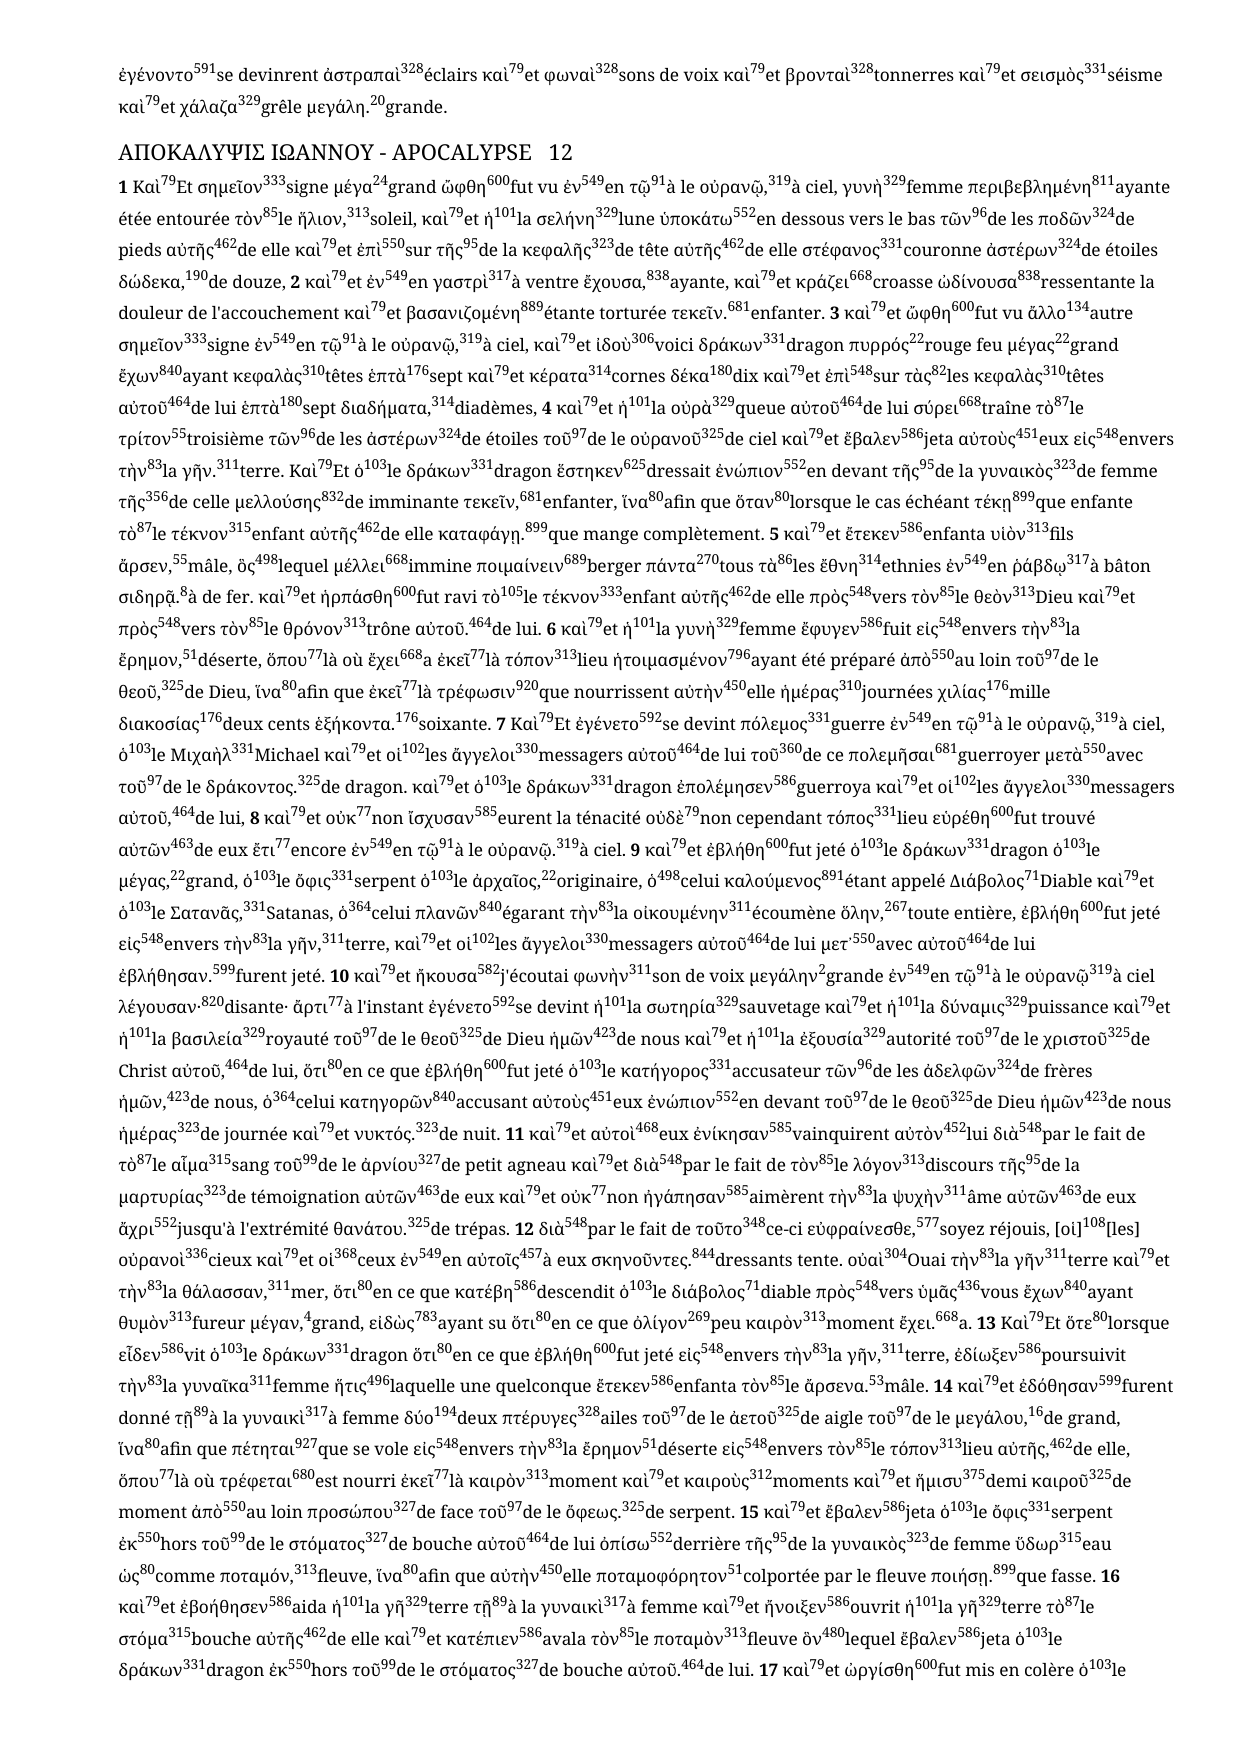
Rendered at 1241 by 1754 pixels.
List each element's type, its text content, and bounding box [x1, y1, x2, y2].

text ΑΠΟΚΑΛΥΨΙΣ ΙΩΑΝΝΟΥ - APOCALYPSE 12 [118, 137, 1181, 167]
text 1 Καὶ79Et σημεῖον333signe μέγα24grand ὤφθη600fut vu ἐν549en τῷ91à le οὐρανῷ,319à ciel, γυνὴ329femme περιβεβλημένη811ayante étée entourée τὸν85le ἥλιον,313soleil, καὶ79et ἡ101la σελήνη329lune ὑποκάτω552en dessous vers le bas τῶν96de les ποδῶν324de pieds αὐτῆς462de elle καὶ79et ἐπὶ550sur τῆς95de la κεφαλῆς323de tête αὐτῆς462de elle στέφανος331couronne ἀστέρων324de étoiles δώδεκα,190de douze, 2 καὶ79et ἐν549en γαστρὶ317à ventre ἔχουσα,838ayante, καὶ79et κράζει668croasse ὠδίνουσα838ressentante la douleur de l'accouchement καὶ79et βασανιζομένη889étante torturée τεκεῖν.681enfanter. 3 καὶ79et ὤφθη600fut vu ἄλλο134autre σημεῖον333signe ἐν549en τῷ91à le οὐρανῷ,319à ciel, καὶ79et ἰδοὺ306voici δράκων331dragon πυρρός22rouge feu μέγας22grand ἔχων840ayant κεφαλὰς310têtes ἑπτὰ176sept καὶ79et κέρατα314cornes δέκα180dix καὶ79et ἐπὶ548sur τὰς82les κεφαλὰς310têtes αὐτοῦ464de lui ἑπτὰ180sept διαδήματα,314diadèmes, 4 καὶ79et ἡ101la οὐρὰ329queue αὐτοῦ464de lui σύρει668traîne τὸ87le τρίτον55troisième τῶν96de les ἀστέρων324de étoiles τοῦ97de le οὐρανοῦ325de ciel καὶ79et ἔβαλεν586jeta αὐτοὺς451eux εἰς548envers τὴν83la γῆν.311terre. Καὶ79Et ὁ103le δράκων331dragon ἕστηκεν625dressait ἐνώπιον552en devant τῆς95de la γυναικὸς323de femme τῆς356de celle μελλούσης832de imminante τεκεῖν,681enfanter, ἵνα80afin que ὅταν80lorsque le cas échéant τέκῃ899que enfante τὸ87le τέκνον315enfant αὐτῆς462de elle καταφάγῃ.899que mange complètement. 5 καὶ79et ἔτεκεν586enfanta υἱὸν313fils ἄρσεν,55mâle, ὃς498lequel μέλλει668immine ποιμαίνειν689berger πάντα270tous τὰ86les ἔθνη314ethnies ἐν549en ῥάβδῳ317à bâton σιδηρᾷ.8à de fer. καὶ79et ἡρπάσθη600fut ravi τὸ105le τέκνον333enfant αὐτῆς462de elle πρὸς548vers τὸν85le θεὸν313Dieu καὶ79et πρὸς548vers τὸν85le θρόνον313trône αὐτοῦ.464de lui. 6 καὶ79et ἡ101la γυνὴ329femme ἔφυγεν586fuit εἰς548envers τὴν83la ἔρημον,51déserte, ὅπου77là où ἔχει668a ἐκεῖ77là τόπον313lieu ἡτοιμασμένον796ayant été préparé ἀπὸ550au loin τοῦ97de le θεοῦ,325de Dieu, ἵνα80afin que ἐκεῖ77là τρέφωσιν920que nourrissent αὐτὴν450elle ἡμέρας310journées χιλίας176mille διακοσίας176deux cents ἑξήκοντα.176soixante. 7 Καὶ79Et ἐγένετο592se devint πόλεμος331guerre ἐν549en τῷ91à le οὐρανῷ,319à ciel, ὁ103le Μιχαὴλ331Michael καὶ79et οἱ102les ἄγγελοι330messagers αὐτοῦ464de lui τοῦ360de ce πολεμῆσαι681guerroyer μετὰ550avec τοῦ97de le δράκοντος.325de dragon. καὶ79et ὁ103le δράκων331dragon ἐπολέμησεν586guerroya καὶ79et οἱ102les ἄγγελοι330messagers αὐτοῦ,464de lui, 8 καὶ79et οὐκ77non ἴσχυσαν585eurent la ténacité οὐδὲ79non cependant τόπος331lieu εὑρέθη600fut trouvé αὐτῶν463de eux ἔτι77encore ἐν549en τῷ91à le οὐρανῷ.319à ciel. 9 καὶ79et ἐβλήθη600fut jeté ὁ103le δράκων331dragon ὁ103le μέγας,22grand, ὁ103le ὄφις331serpent ὁ103le ἀρχαῖος,22originaire, ὁ498celui καλούμενος891étant appelé Διάβολος71Diable καὶ79et ὁ103le Σατανᾶς,331Satanas, ὁ364celui πλανῶν840égarant τὴν83la οἰκουμένην311écoumène ὅλην,267toute entière, ἐβλήθη600fut jeté εἰς548envers τὴν83la γῆν,311terre, καὶ79et οἱ102les ἄγγελοι330messagers αὐτοῦ464de lui μετ᾽550avec αὐτοῦ464de lui ἐβλήθησαν.599furent jeté. 10 καὶ79et ἤκουσα582j'écoutai φωνὴν311son de voix μεγάλην2grande ἐν549en τῷ91à le οὐρανῷ319à ciel λέγουσαν·820disante· ἄρτι77à l'instant ἐγένετο592se devint ἡ101la σωτηρία329sauvetage καὶ79et ἡ101la δύναμις329puissance καὶ79et ἡ101la βασιλεία329royauté τοῦ97de le θεοῦ325de Dieu ἡμῶν423de nous καὶ79et ἡ101la ἐξουσία329autorité τοῦ97de le χριστοῦ325de Christ αὐτοῦ,464de lui, ὅτι80en ce que ἐβλήθη600fut jeté ὁ103le κατήγορος331accusateur τῶν96de les ἀδελφῶν324de frères ἡμῶν,423de nous, ὁ364celui κατηγορῶν840accusant αὐτοὺς451eux ἐνώπιον552en devant τοῦ97de le θεοῦ325de Dieu ἡμῶν423de nous ἡμέρας323de journée καὶ79et νυκτός.323de nuit. 11 καὶ79et αὐτοὶ468eux ἐνίκησαν585vainquirent αὐτὸν452lui διὰ548par le fait de τὸ87le αἷμα315sang τοῦ99de le ἀρνίου327de petit agneau καὶ79et διὰ548par le fait de τὸν85le λόγον313discours τῆς95de la μαρτυρίας323de témoignation αὐτῶν463de eux καὶ79et οὐκ77non ἠγάπησαν585aimèrent τὴν83la ψυχὴν311âme αὐτῶν463de eux ἄχρι552jusqu'à l'extrémité θανάτου.325de trépas. 12 διὰ548par le fait de τοῦτο348ce-ci εὐφραίνεσθε,577soyez réjouis, [οἱ]108[les] οὐρανοὶ336cieux καὶ79et οἱ368ceux ἐν549en αὐτοῖς457à eux σκηνοῦντες.844dressants tente. οὐαὶ304Ouai τὴν83la γῆν311terre καὶ79et τὴν83la θάλασσαν,311mer, ὅτι80en ce que κατέβη586descendit ὁ103le διάβολος71diable πρὸς548vers ὑμᾶς436vous ἔχων840ayant θυμὸν313fureur μέγαν,4grand, εἰδὼς783ayant su ὅτι80en ce que ὀλίγον269peu καιρὸν313moment ἔχει.668a. 13 Καὶ79Et ὅτε80lorsque εἶδεν586vit ὁ103le δράκων331dragon ὅτι80en ce que ἐβλήθη600fut jeté εἰς548envers τὴν83la γῆν,311terre, ἐδίωξεν586poursuivit τὴν83la γυναῖκα311femme ἥτις496laquelle une quelconque ἔτεκεν586enfanta τὸν85le ἄρσενα.53mâle. 14 καὶ79et ἐδόθησαν599furent donné τῇ89à la γυναικὶ317à femme δύο194deux πτέρυγες328ailes τοῦ97de le ἀετοῦ325de aigle τοῦ97de le μεγάλου,16de grand, ἵνα80afin que πέτηται927que se vole εἰς548envers τὴν83la ἔρημον51déserte εἰς548envers τὸν85le τόπον313lieu αὐτῆς,462de elle, ὅπου77là où τρέφεται680est nourri ἐκεῖ77là καιρὸν313moment καὶ79et καιροὺς312moments καὶ79et ἥμισυ375demi καιροῦ325de moment ἀπὸ550au loin προσώπου327de face τοῦ97de le ὄφεως.325de serpent. 15 καὶ79et ἔβαλεν586jeta ὁ103le ὄφις331serpent ἐκ550hors τοῦ99de le στόματος327de bouche αὐτοῦ464de lui ὀπίσω552derrière τῆς95de la γυναικὸς323de femme ὕδωρ315eau ὡς80comme ποταμόν,313fleuve, ἵνα80afin que αὐτὴν450elle ποταμοφόρητον51colportée par le fleuve ποιήσῃ.899que fasse. 16 καὶ79et ἐβοήθησεν586aida ἡ101la γῆ329terre τῇ89à la γυναικὶ317à femme καὶ79et ἤνοιξεν586ouvrit ἡ101la γῆ329terre τὸ87le στόμα315bouche αὐτῆς462de elle καὶ79et κατέπιεν586avala τὸν85le ποταμὸν313fleuve ὃν480lequel ἔβαλεν586jeta ὁ103le δράκων331dragon ἐκ550hors τοῦ99de le στόματος327de bouche αὐτοῦ.464de lui. 17 καὶ79et ὠργίσθη600fut mis en colère ὁ103le δράκων331dragon ἐπὶ549sur τῇ89à la γυναικὶ317à femme καὶ79et ἀπῆλθεν586éloigna ποιῆσαι681faire πόλεμον313guerre μετὰ550avec τῶν96de les λοιπῶν383de restants τοῦ99de le σπέρματος327de semence αὐτῆς462de elle τῶν357de ceux τηρούντων833de gardants τὰς82les ἐντολὰς310commandements τοῦ97de le θεοῦ325de Dieu καὶ79et ἐχόντων833de ayants τὴν83la μαρτυρίαν311témoignation Ἰησοῦ.325de Iésous. 18 Καὶ79Et ἐστάθη600fut dressé ἐπὶ548sur τὴν83la ἄμμον311sable τῆς95de la θαλάσσης.323de mer. [118, 171, 1181, 1682]
